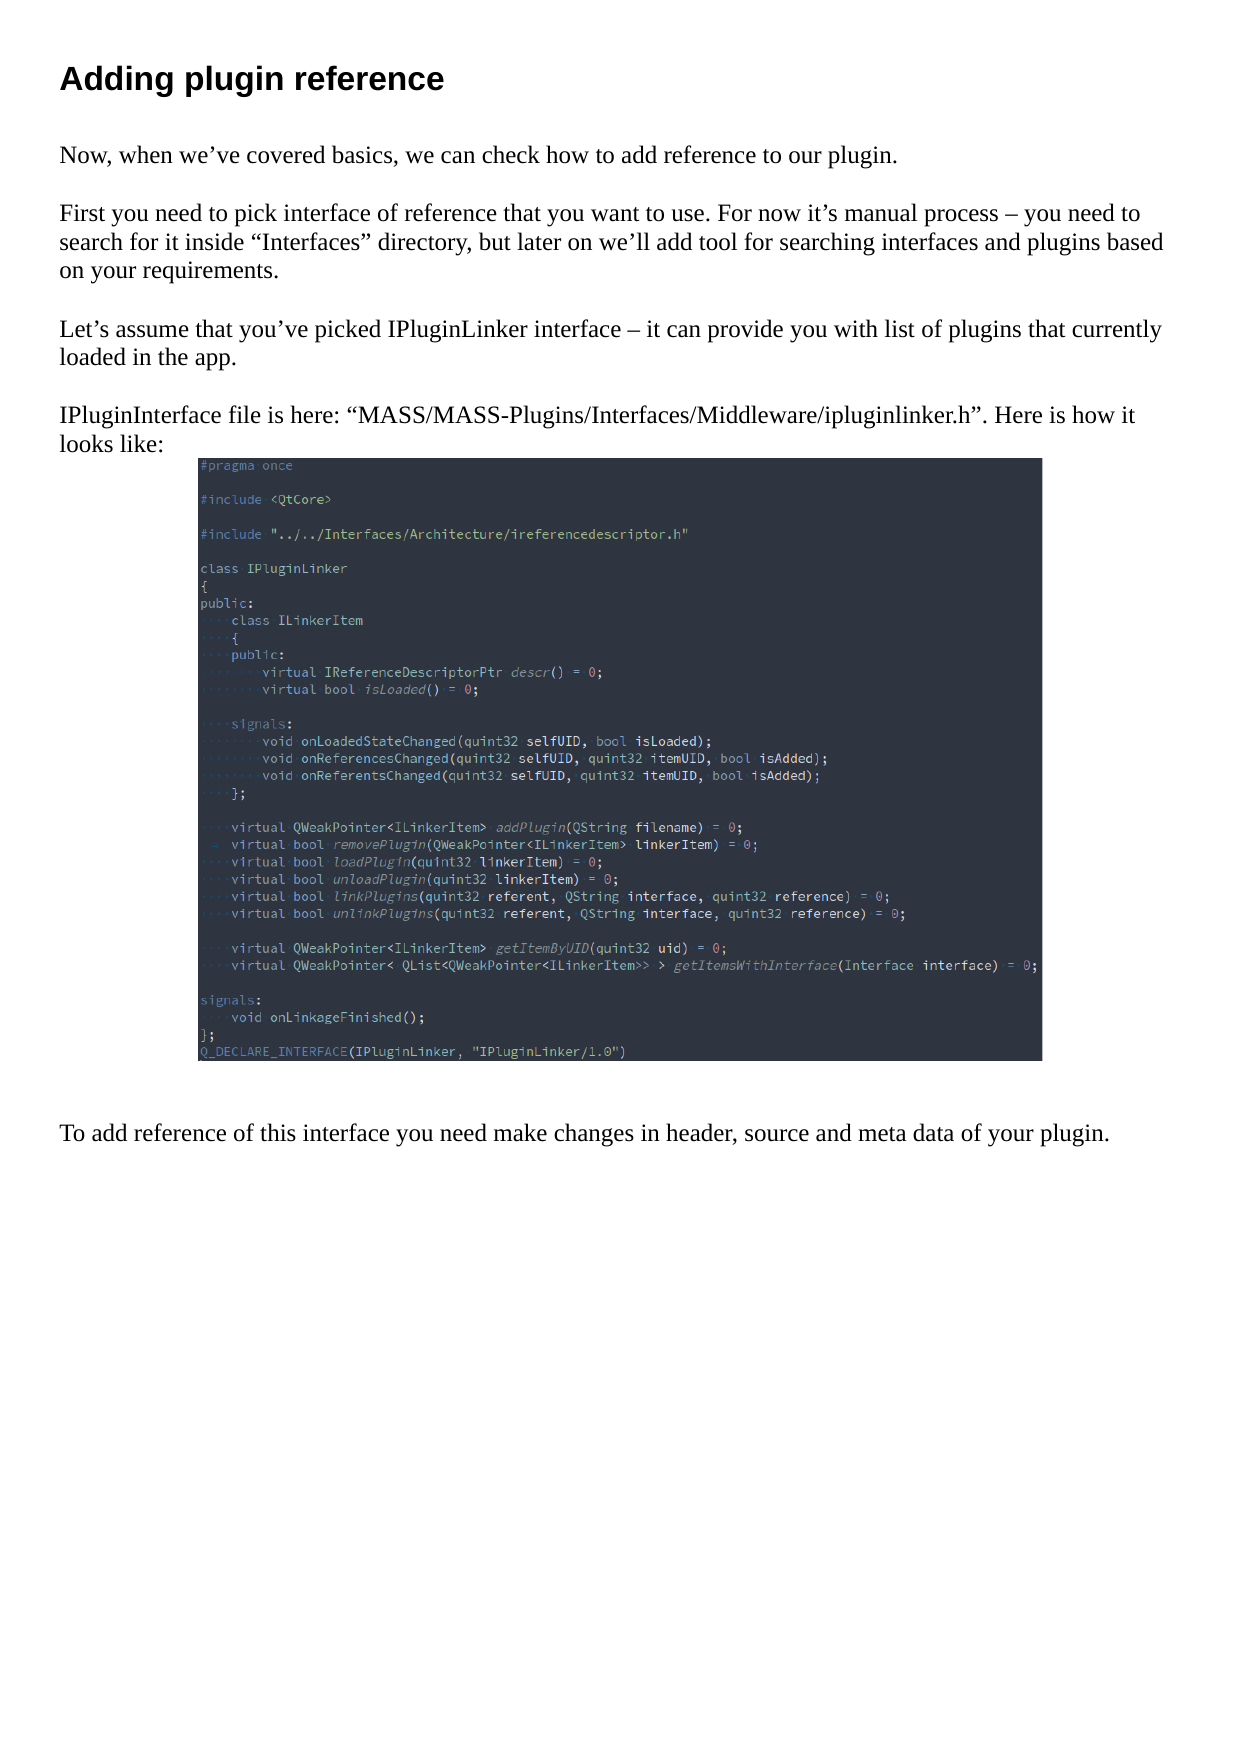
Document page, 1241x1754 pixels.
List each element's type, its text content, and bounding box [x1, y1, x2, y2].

text To add reference of this interface you need make changes in header, source and meta data of your plugin. [59, 1118, 1181, 1147]
text Let’s assume that you’ve picked IPluginLinker interface – it can provide you with list of plugins that currently loaded in the app. [59, 314, 1181, 371]
text Now, when we’ve covered basics, we can check how to add reference to our plugin. [59, 140, 1181, 168]
text First you need to pick interface of reference that you want to use. For now it’s manual process – you need to search for it inside “Interfaces” directory, but later on we’ll add tool for searching interfaces and plugins based on your requirements. [59, 198, 1181, 284]
text IPluginInterface file is here: “MASS/MASS-Plugins/Interfaces/Middleware/ipluginlinker.h”. Here is how it looks like: [59, 401, 1181, 458]
picture [198, 458, 1043, 1061]
subtitle Adding plugin reference [59, 59, 1181, 98]
